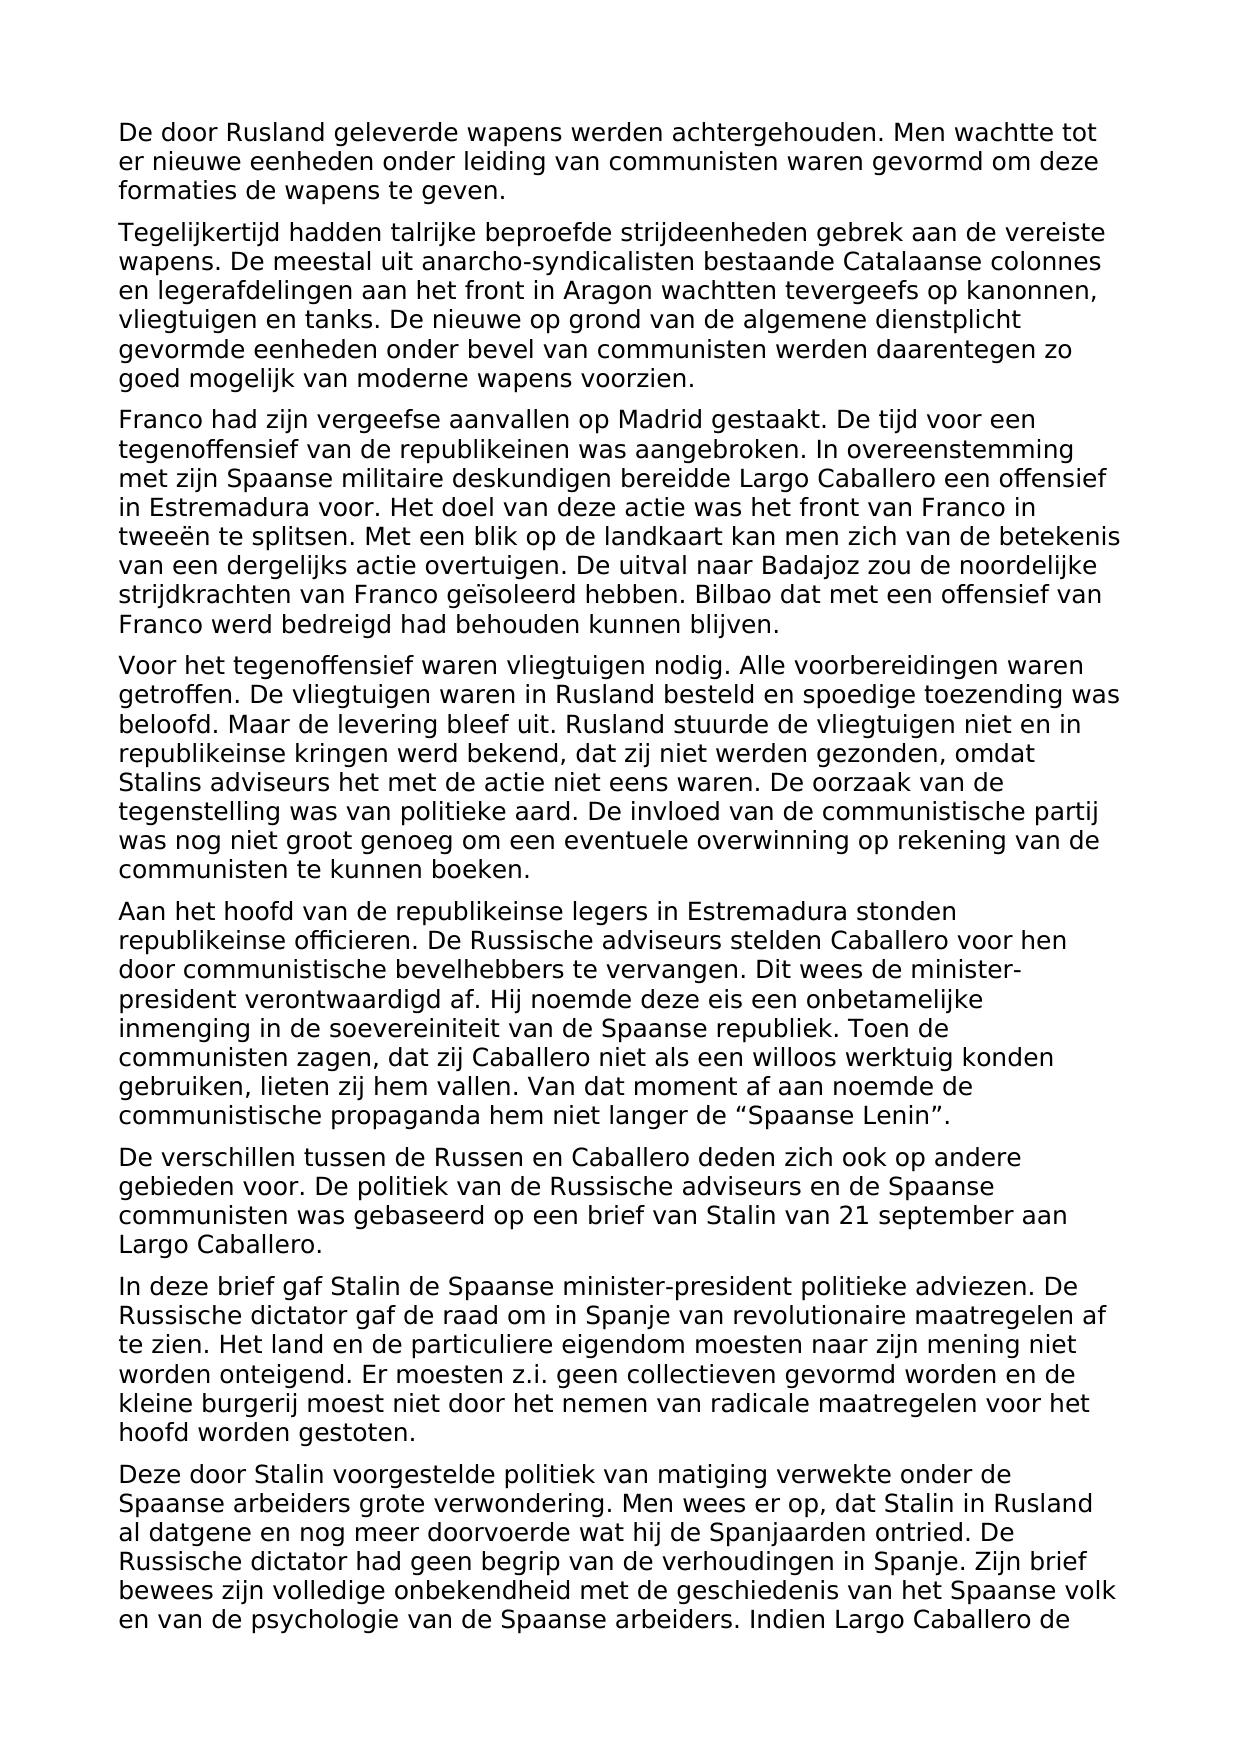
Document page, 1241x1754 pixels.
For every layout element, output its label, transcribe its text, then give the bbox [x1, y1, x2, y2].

text Voor het tegenoffensief waren vliegtuigen nodig. Alle voorbereidingen waren getroffen. De vliegtuigen waren in Rusland besteld en spoedige toezending was beloofd. Maar de levering bleef uit. Rusland stuurde de vliegtuigen niet en in republikeinse kringen werd bekend, dat zij niet werden gezonden, omdat Stalins adviseurs het met de actie niet eens waren. De oorzaak van de tegenstelling was van politieke aard. De invloed van de communistische partij was nog niet groot genoeg om een eventuele overwinning op rekening van de communisten te kunnen boeken. [118, 651, 1122, 885]
text In deze brief gaf Stalin de Spaanse minister-president politieke adviezen. De Russische dictator gaf de raad om in Spanje van revolutionaire maatregelen af te zien. Het land en de particuliere eigendom moesten naar zijn mening niet worden onteigend. Er moesten z.i. geen collectieven gevormd worden en de kleine burgerij moest niet door het nemen van radicale maatregelen voor het hoofd worden gestoten. [118, 1272, 1122, 1447]
text Tegelijkertijd hadden talrijke beproefde strijdeenheden gebrek aan de vereiste wapens. De meestal uit anarcho-syndicalisten bestaande Catalaanse colonnes en legerafdelingen aan het front in Aragon wachtten tevergeefs op kanonnen, vliegtuigen en tanks. De nieuwe op grond van de algemene dienstplicht gevormde eenheden onder bevel van communisten werden daarentegen zo goed mogelijk van moderne wapens voorzien. [118, 218, 1122, 393]
text De verschillen tussen de Russen en Caballero deden zich ook op andere gebieden voor. De politiek van de Russische adviseurs en de Spaanse communisten was gebaseerd op een brief van Stalin van 21 september aan Largo Caballero. [118, 1143, 1122, 1260]
text Franco had zijn vergeefse aanvallen op Madrid gestaakt. De tijd voor een tegenoffensief van de republikeinen was aangebroken. In overeenstemming met zijn Spaanse militaire deskundigen bereidde Largo Caballero een offensief in Estremadura voor. Het doel van deze actie was het front van Franco in tweeën te splitsen. Met een blik op de landkaart kan men zich van de betekenis van een dergelijks actie overtuigen. De uitval naar Badajoz zou de noordelijke strijdkrachten van Franco geïsoleerd hebben. Bilbao dat met een offensief van Franco werd bedreigd had behouden kunnen blijven. [118, 406, 1122, 639]
text Deze door Stalin voorgestelde politiek van matiging verwekte onder de Spaanse arbeiders grote verwondering. Men wees er op, dat Stalin in Rusland al datgene en nog meer doorvoerde wat hij de Spanjaarden ontried. De Russische dictator had geen begrip van de verhoudingen in Spanje. Zijn brief bewees zijn volledige onbekendheid met de geschiedenis van het Spaanse volk en van de psychologie van de Spaanse arbeiders. Indien Largo Caballero de [118, 1460, 1122, 1635]
text Aan het hoofd van de republikeinse legers in Estremadura stonden republikeinse officieren. De Russische adviseurs stelden Caballero voor hen door communistische bevelhebbers te vervangen. Dit wees de minister-president verontwaardigd af. Hij noemde deze eis een onbetamelijke inmenging in de soevereiniteit van de Spaanse republiek. Toen de communisten zagen, dat zij Caballero niet als een willoos werktuig konden gebruiken, lieten zij hem vallen. Van dat moment af aan noemde de communistische propaganda hem niet langer de “Spaanse Lenin”. [118, 897, 1122, 1131]
text De door Rusland geleverde wapens werden achtergehouden. Men wachtte tot er nieuwe eenheden onder leiding van communisten waren gevormd om deze formaties de wapens te geven. [118, 118, 1122, 206]
